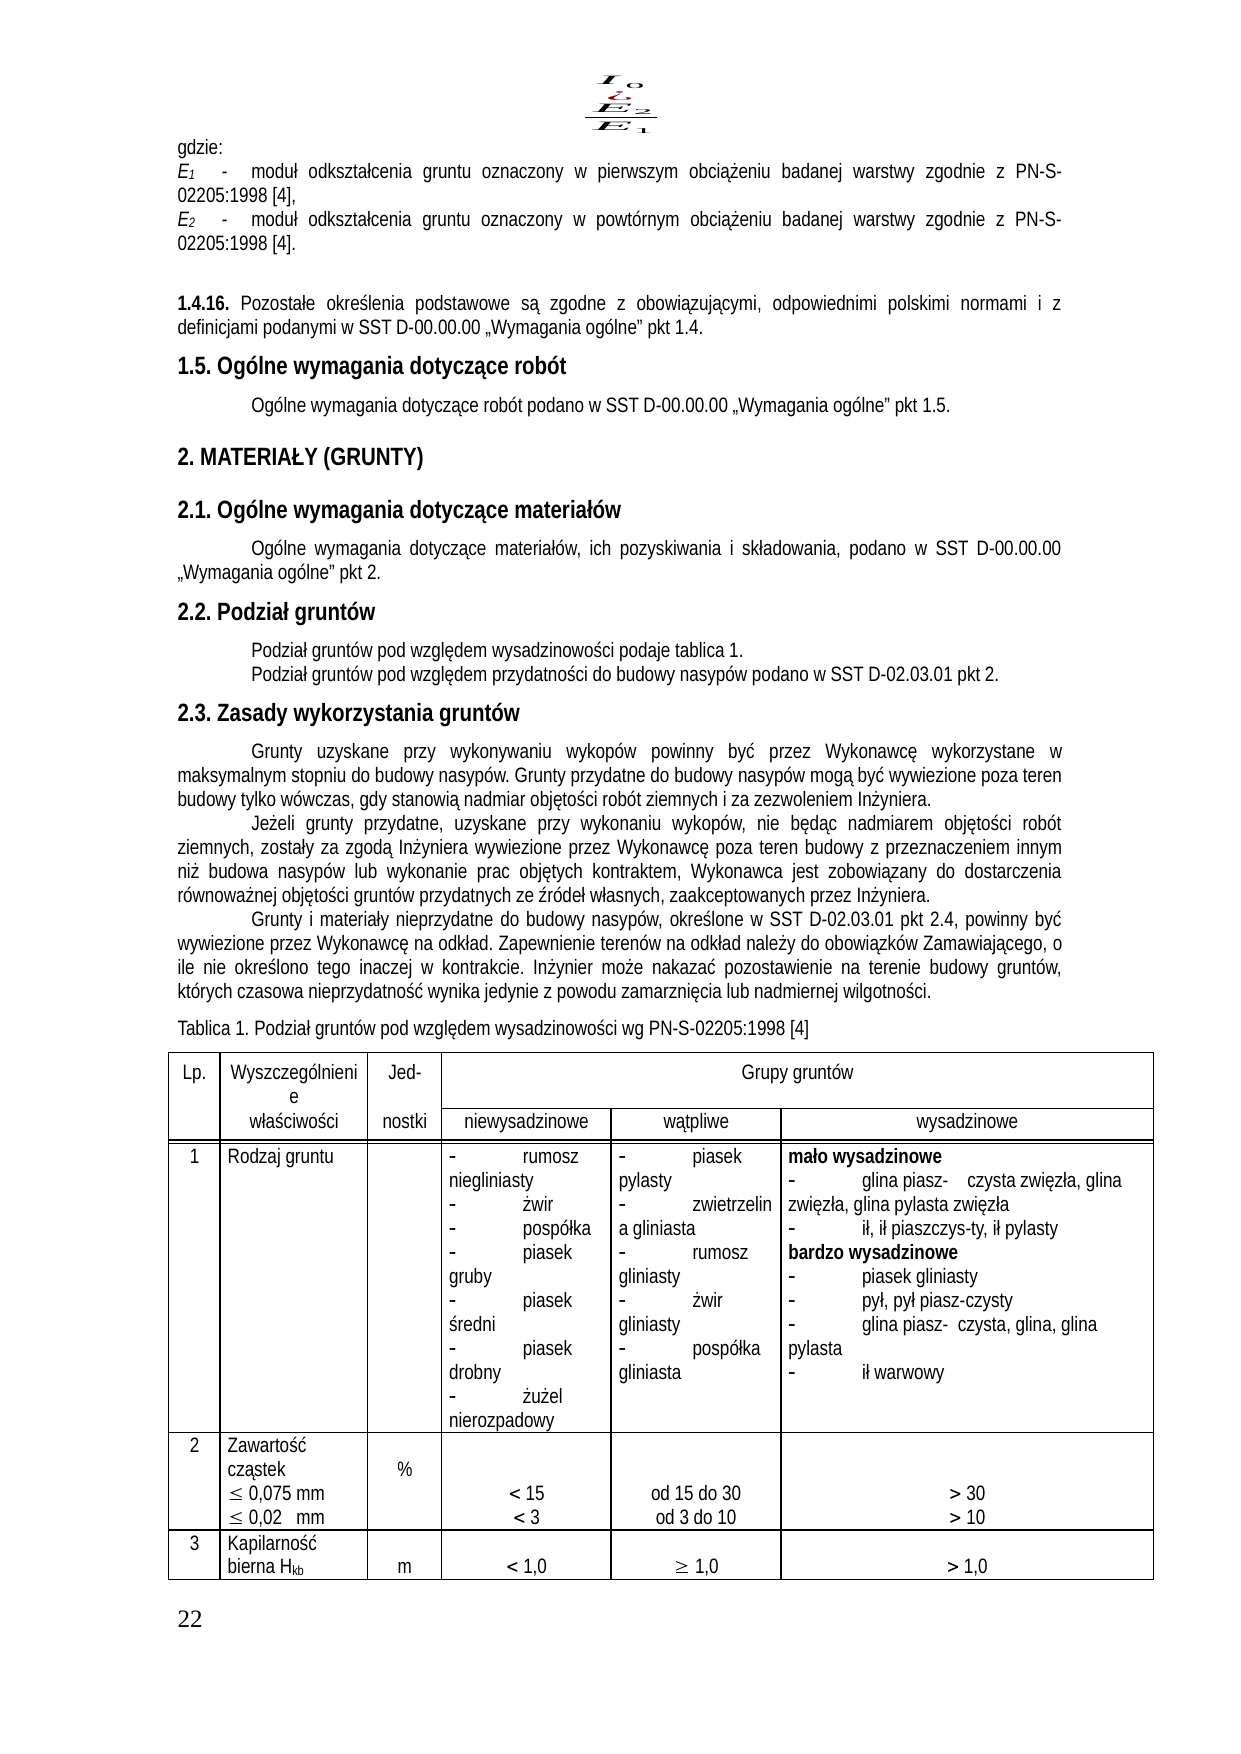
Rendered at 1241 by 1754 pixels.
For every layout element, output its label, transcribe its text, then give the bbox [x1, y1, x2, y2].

subtitle 2.3. Zasady wykorzystania gruntów [177, 698, 1063, 727]
subtitle 2.2. Podział gruntów [177, 597, 1063, 625]
table_cell  1,0 [442, 1531, 610, 1578]
table_cell od 15 do 30 od 3 do 10 [612, 1433, 780, 1529]
text 1.4.16. Pozostałe określenia podstawowe są zgodne z obowiązującymi, odpowiednimi polskimi normami i z definicjami podanymi w SST D-00.00.00 „Wymagania ogólne” pkt 1.4. [177, 291, 1063, 339]
table_header Lp. [169, 1053, 219, 1108]
text Ogólne wymagania dotyczące robót podano w SST D-00.00.00 „Wymagania ogólne” pkt 1.5. [177, 392, 1063, 416]
table_cell m [368, 1531, 441, 1578]
table_header Grupy gruntów [442, 1053, 1153, 1108]
text Grunty uzyskane przy wykonywaniu wykopów powinny być przez Wykonawcę wykorzystane w maksymalnym stopniu do budowy nasypów. Grunty przydatne do budowy nasypów mogą być wywiezione poza teren budowy tylko wówczas, gdy stanowią nadmiar objętości robót ziemnych i za zezwoleniem Inżyniera. [177, 739, 1063, 811]
table_cell 3 [169, 1531, 219, 1578]
table_cell 1 [169, 1144, 219, 1432]
table_cell wysadzinowe [782, 1109, 1153, 1139]
table_cell piasek pylasty zwietrzelina gliniasta rumosz gliniasty żwir gliniasty pospółka gliniasta [612, 1144, 780, 1432]
table_cell wątpliwe [612, 1109, 780, 1139]
table_cell [169, 1108, 219, 1139]
text Tablica 1. Podział gruntów pod względem wysadzinowości wg PN-S-02205:1998 [4] [177, 1015, 1063, 1039]
table_cell % [368, 1433, 441, 1529]
table_cell [368, 1144, 441, 1432]
table_cell rumosz niegliniasty żwir pospółka piasek gruby piasek średni piasek drobny żużel nierozpadowy [442, 1144, 610, 1432]
table_cell  1,0 [612, 1531, 780, 1578]
table_cell 2 [169, 1433, 219, 1529]
table_cell  30  10 [782, 1433, 1153, 1529]
text Podział gruntów pod względem wysadzinowości podaje tablica 1. [177, 638, 1063, 662]
table_cell niewysadzinowe [442, 1109, 610, 1139]
table_cell  1,0 [782, 1531, 1153, 1578]
text E2 - moduł odkształcenia gruntu oznaczony w powtórnym obciążeniu badanej warstwy zgodnie z PN-S-02205:1998 [4]. [177, 207, 1063, 254]
text Podział gruntów pod względem przydatności do budowy nasypów podano w SST D-02.03.01 pkt 2. [177, 662, 1063, 686]
table_cell mało wysadzinowe glina piasz- czysta zwięzła, glina zwięzła, glina pylasta zwięzła ił, ił piaszczys-ty, ił pylasty bardzo wysadzinowe piasek gliniasty pył, pył piasz-czysty glina piasz- czysta, glina, glina pylasta ił warwowy [782, 1144, 1153, 1432]
text E1 - moduł odkształcenia gruntu oznaczony w pierwszym obciążeniu badanej warstwy zgodnie z PN-S-02205:1998 [4], [177, 159, 1063, 207]
table_header Jed- [368, 1053, 441, 1108]
text Ogólne wymagania dotyczące materiałów, ich pozyskiwania i składowania, podano w SST D-00.00.00 „Wymagania ogólne” pkt 2. [177, 536, 1063, 584]
text Grunty i materiały nieprzydatne do budowy nasypów, określone w SST D-02.03.01 pkt 2.4, powinny być wywiezione przez Wykonawcę na odkład. Zapewnienie terenów na odkład należy do obowiązków Zamawiającego, o ile nie określono tego inaczej w kontrakcie. Inżynier może nakazać pozostawienie na terenie budowy gruntów, których czasowa nieprzydatność wynika jedynie z powodu zamarznięcia lub nadmiernej wilgotności. [177, 907, 1063, 1003]
text gdzie: [177, 135, 1063, 159]
table_cell nostki [368, 1108, 441, 1139]
subtitle 2. materiały (grunty) [177, 441, 1063, 470]
subtitle 2.1. Ogólne wymagania dotyczące materiałów [177, 495, 1063, 524]
table_header Wyszczególnienie [221, 1053, 367, 1108]
table_cell Kapilarność bierna Hkb [221, 1531, 367, 1578]
text Jeżeli grunty przydatne, uzyskane przy wykonaniu wykopów, nie będąc nadmiarem objętości robót ziemnych, zostały za zgodą Inżyniera wywiezione przez Wykonawcę poza teren budowy z przeznaczeniem innym niż budowa nasypów lub wykonanie prac objętych kontraktem, Wykonawca jest zobowiązany do dostarczenia równoważnej objętości gruntów przydatnych ze źródeł własnych, zaakceptowanych przez Inżyniera. [177, 811, 1063, 907]
table_cell Zawartość cząstek  0,075 mm  0,02 mm [221, 1433, 367, 1529]
table_cell Rodzaj gruntu [221, 1144, 367, 1432]
table_cell właściwości [221, 1108, 367, 1139]
subtitle 1.5. Ogólne wymagania dotyczące robót [177, 351, 1063, 380]
table_cell  15  3 [442, 1433, 610, 1529]
